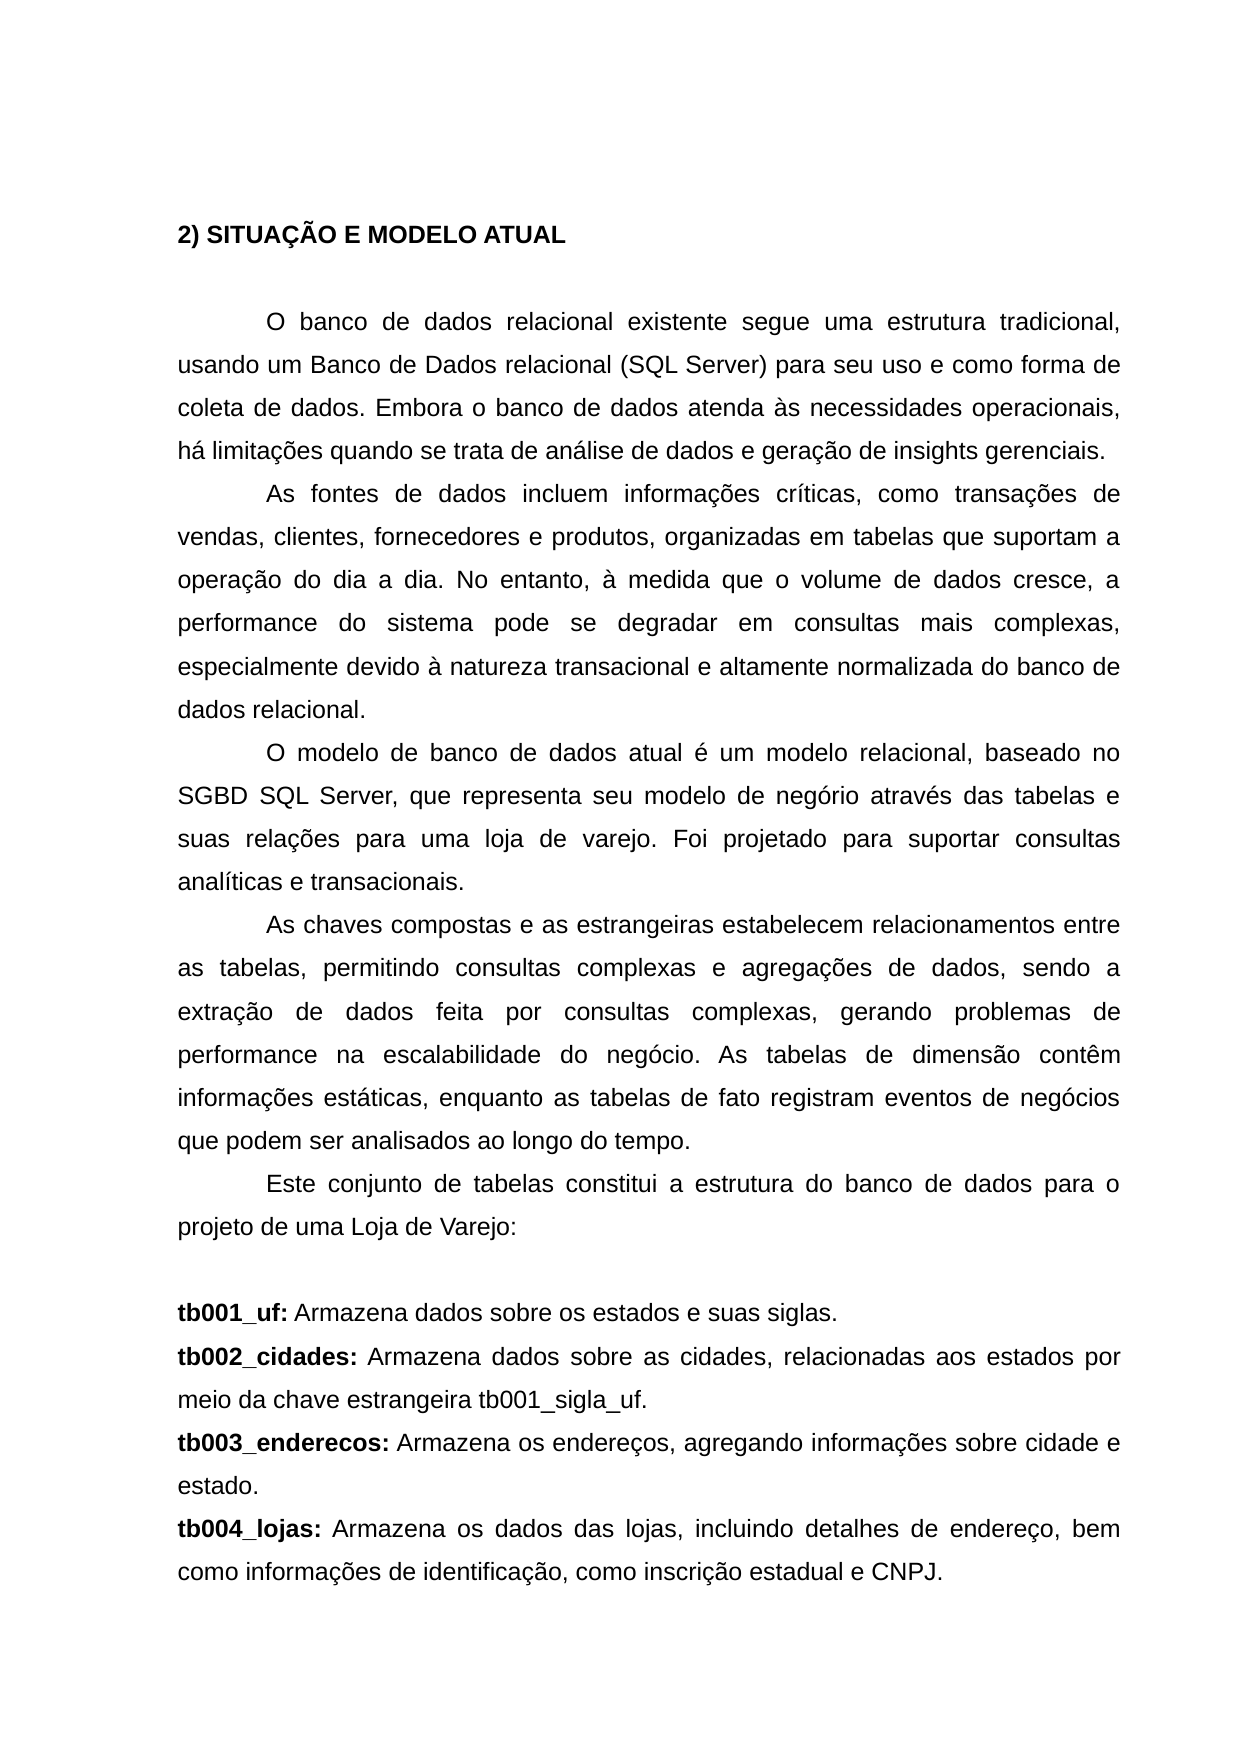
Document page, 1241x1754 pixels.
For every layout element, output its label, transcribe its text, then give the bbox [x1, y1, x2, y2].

text O modelo de banco de dados atual é um modelo relacional, baseado no SGBD SQL Server, que representa seu modelo de negório através das tabelas e suas relações para uma loja de varejo. Foi projetado para suportar consultas analíticas e transacionais. [177, 738, 1122, 896]
text tb002_cidades: Armazena dados sobre as cidades, relacionadas aos estados por meio da chave estrangeira tb001_sigla_uf. [177, 1342, 1122, 1413]
text tb004_lojas: Armazena os dados das lojas, incluindo detalhes de endereço, bem como informações de identificação, como inscrição estadual e CNPJ. [177, 1514, 1122, 1586]
text Este conjunto de tabelas constitui a estrutura do banco de dados para o projeto de uma Loja de Varejo: [177, 1169, 1122, 1241]
text O banco de dados relacional existente segue uma estrutura tradicional, usando um Banco de Dados relacional (SQL Server) para seu uso e como forma de coleta de dados. Embora o banco de dados atenda às necessidades operacionais, há limitações quando se trata de análise de dados e geração de insights gerenciais. [177, 307, 1122, 465]
text As fontes de dados incluem informações críticas, como transações de vendas, clientes, fornecedores e produtos, organizadas em tabelas que suportam a operação do dia a dia. No entanto, à medida que o volume de dados cresce, a performance do sistema pode se degradar em consultas mais complexas, especialmente devido à natureza transacional e altamente normalizada do banco de dados relacional. [177, 479, 1122, 723]
text tb001_uf: Armazena dados sobre os estados e suas siglas. [177, 1298, 1122, 1327]
text 2) SITUAÇÃO E MODELO ATUAL [177, 220, 1122, 249]
text As chaves compostas e as estrangeiras estabelecem relacionamentos entre as tabelas, permitindo consultas complexas e agregações de dados, sendo a extração de dados feita por consultas complexas, gerando problemas de performance na escalabilidade do negócio. As tabelas de dimensão contêm informações estáticas, enquanto as tabelas de fato registram eventos de negócios que podem ser analisados ao longo do tempo. [177, 910, 1122, 1155]
text tb003_enderecos: Armazena os endereços, agregando informações sobre cidade e estado. [177, 1428, 1122, 1500]
